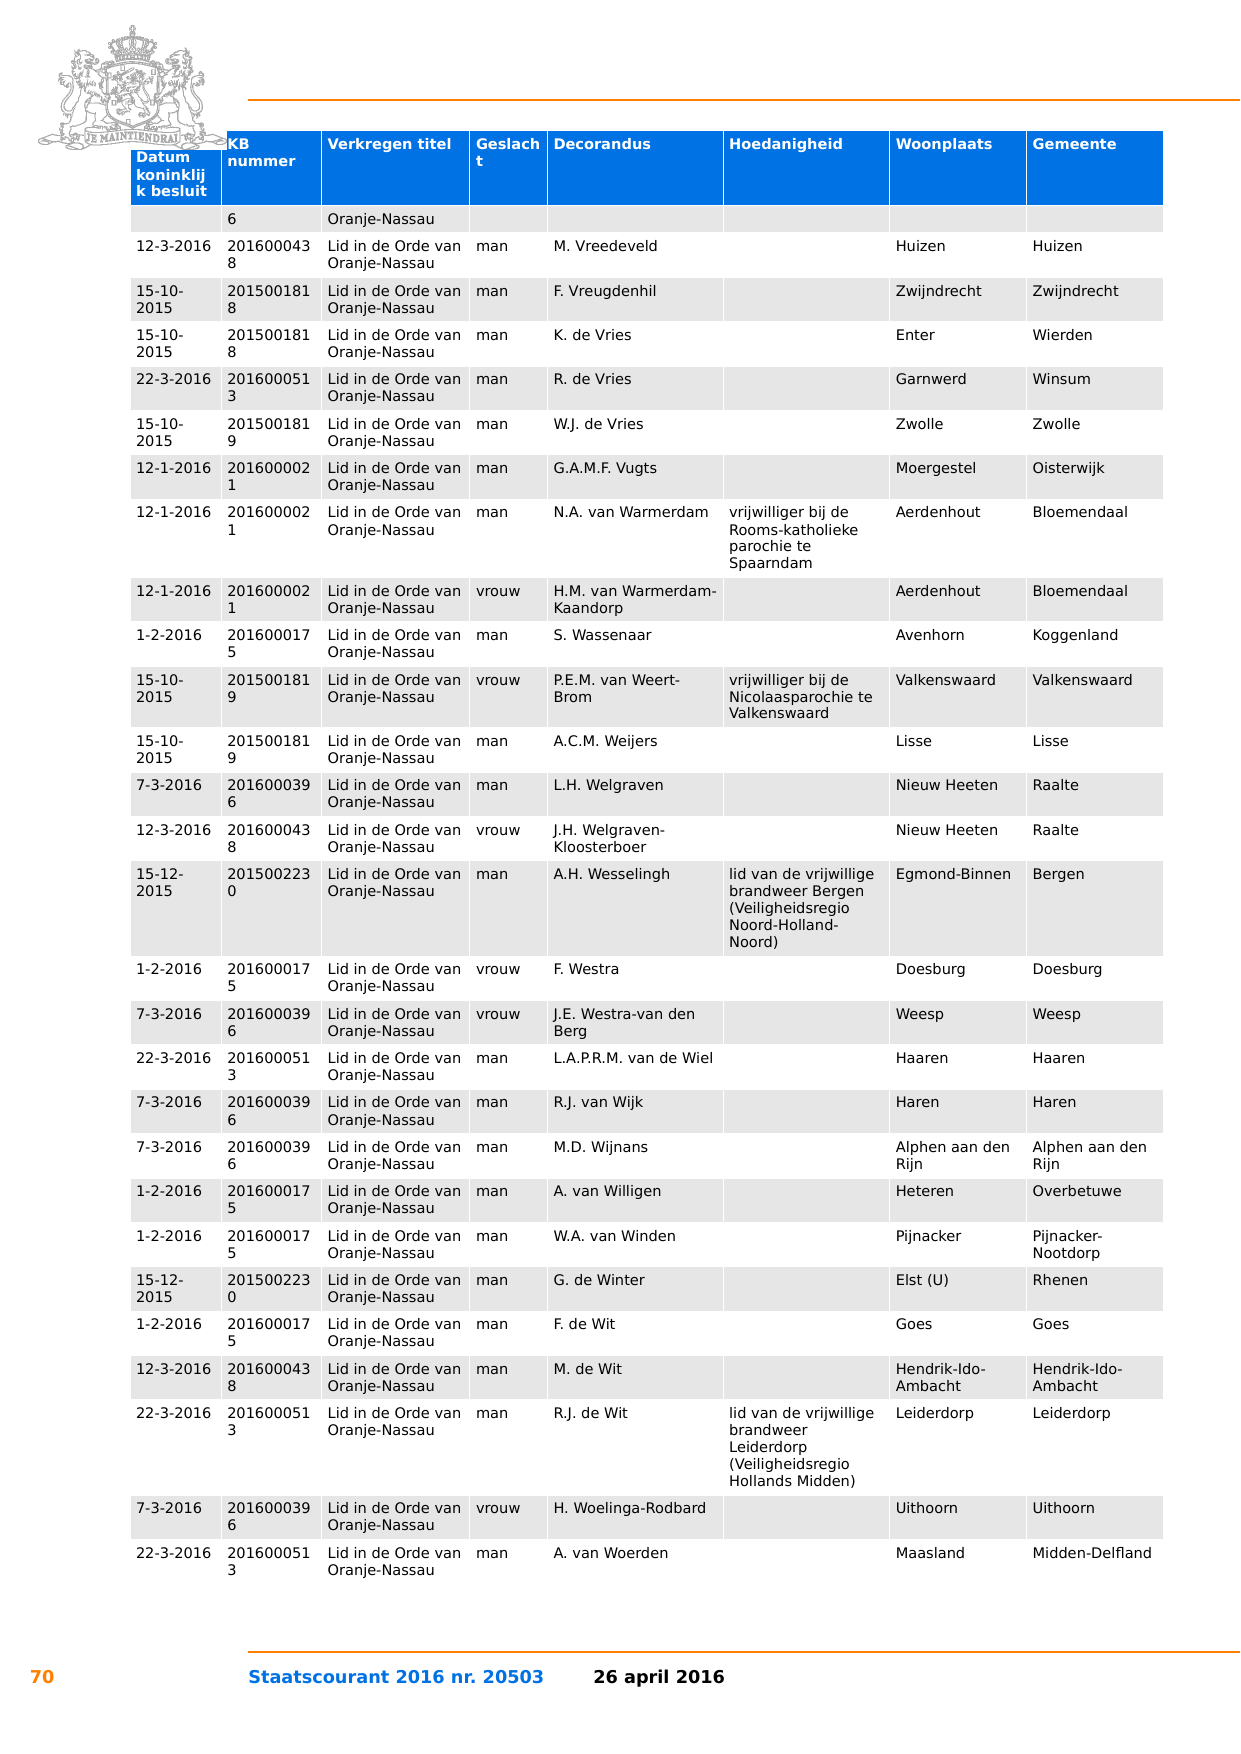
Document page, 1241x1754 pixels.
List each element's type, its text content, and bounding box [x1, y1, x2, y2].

table_cell 1-2-2016 [131, 623, 221, 666]
table_cell man [470, 322, 547, 366]
table_cell Midden-Delfland [1027, 1540, 1163, 1583]
table_cell M. Vreedeveld [548, 234, 723, 277]
table_cell Lid in de Orde van Oranje-Nassau [322, 500, 469, 577]
table_cell 6 [222, 206, 321, 232]
table_cell [724, 1045, 889, 1089]
table_cell man [470, 1045, 547, 1089]
table_cell H.M. van Warmerdam-Kaandorp [548, 578, 723, 621]
table_cell R.J. de Wit [548, 1400, 723, 1494]
table_cell [724, 322, 889, 366]
table_cell 2016000175 [222, 1312, 321, 1355]
table_cell man [470, 278, 547, 321]
table_cell man [470, 728, 547, 771]
table_cell [548, 206, 723, 232]
table_cell [724, 1496, 889, 1539]
table_cell 1-2-2016 [131, 1312, 221, 1355]
table_cell Lid in de Orde van Oranje-Nassau [322, 1267, 469, 1311]
table_cell Overbetuwe [1027, 1179, 1163, 1222]
table_cell Haaren [1027, 1045, 1163, 1089]
table_cell Enter [890, 322, 1026, 366]
table_cell Zwolle [1027, 411, 1163, 454]
table_cell vrouw [470, 667, 547, 727]
table_cell F. Vreugdenhil [548, 278, 723, 321]
table_cell Bergen [1027, 861, 1163, 956]
table_cell [724, 1179, 889, 1222]
table_cell Huizen [1027, 234, 1163, 277]
table_cell Lid in de Orde van Oranje-Nassau [322, 1356, 469, 1399]
table_cell Rhenen [1027, 1267, 1163, 1311]
table_cell 2016000513 [222, 1045, 321, 1089]
table_cell [724, 278, 889, 321]
table_cell H. Woelinga-Rodbard [548, 1496, 723, 1539]
table_cell Elst (U) [890, 1267, 1026, 1311]
table_cell [724, 728, 889, 771]
table_cell Zwijndrecht [890, 278, 1026, 321]
table_cell Alphen aan den Rijn [890, 1134, 1026, 1177]
table_cell [724, 1134, 889, 1177]
table_cell Avenhorn [890, 623, 1026, 666]
table_cell [724, 1001, 889, 1044]
table_cell R.J. van Wijk [548, 1090, 723, 1133]
table_cell 7-3-2016 [131, 1090, 221, 1133]
table_cell 15-10-2015 [131, 322, 221, 366]
table_cell Garnwerd [890, 367, 1026, 410]
table_cell [724, 1312, 889, 1355]
table_cell 12-1-2016 [131, 500, 221, 577]
table_cell [724, 623, 889, 666]
table_cell 12-3-2016 [131, 234, 221, 277]
table_cell Lisse [890, 728, 1026, 771]
table_cell [724, 206, 889, 232]
table_cell Pijnacker [890, 1223, 1026, 1266]
table_cell 1-2-2016 [131, 1179, 221, 1222]
table_cell lid van de vrijwillige brandweer Leiderdorp (Veiligheidsregio Hollands Midden) [724, 1400, 889, 1494]
table_cell Lid in de Orde van Oranje-Nassau [322, 1312, 469, 1355]
table_header Geslacht [470, 131, 547, 205]
table_cell Aerdenhout [890, 578, 1026, 621]
table_header Gemeente [1027, 131, 1163, 205]
table_cell Lid in de Orde van Oranje-Nassau [322, 817, 469, 860]
table_cell vrijwilliger bij de Rooms-katholieke parochie te Spaarndam [724, 500, 889, 577]
table_cell A.C.M. Weijers [548, 728, 723, 771]
table_cell 15-10-2015 [131, 728, 221, 771]
table_header Datum koninklijk besluit [131, 150, 221, 205]
table_header Decorandus [548, 131, 723, 205]
table_cell 2015002230 [222, 861, 321, 956]
table_cell man [470, 1312, 547, 1355]
table_cell Valkenswaard [1027, 667, 1163, 727]
table_cell 2016000396 [222, 773, 321, 816]
table_cell man [470, 773, 547, 816]
table_cell vrouw [470, 578, 547, 621]
table_cell Lid in de Orde van Oranje-Nassau [322, 773, 469, 816]
table_cell Wierden [1027, 322, 1163, 366]
table_cell 15-10-2015 [131, 411, 221, 454]
table_cell M.D. Wijnans [548, 1134, 723, 1177]
table_cell Zwijndrecht [1027, 278, 1163, 321]
table_cell [890, 206, 1026, 232]
table_cell L.H. Welgraven [548, 773, 723, 816]
table_cell man [470, 1134, 547, 1177]
table_cell Lid in de Orde van Oranje-Nassau [322, 578, 469, 621]
table_cell Lid in de Orde van Oranje-Nassau [322, 623, 469, 666]
table_cell Raalte [1027, 773, 1163, 816]
table_cell [724, 411, 889, 454]
table_header Hoedanigheid [724, 131, 889, 205]
table_cell K. de Vries [548, 322, 723, 366]
table_cell Lid in de Orde van Oranje-Nassau [322, 278, 469, 321]
table_cell M. de Wit [548, 1356, 723, 1399]
table_cell Lid in de Orde van Oranje-Nassau [322, 1134, 469, 1177]
table_cell 15-10-2015 [131, 667, 221, 727]
table_cell Nieuw Heeten [890, 817, 1026, 860]
table_cell 12-3-2016 [131, 817, 221, 860]
table_cell Oranje-Nassau [322, 206, 469, 232]
table_cell 2016000175 [222, 1223, 321, 1266]
table_cell 2015001818 [222, 322, 321, 366]
table_cell A. van Willigen [548, 1179, 723, 1222]
table_cell 12-3-2016 [131, 1356, 221, 1399]
table_cell Uithoorn [1027, 1496, 1163, 1539]
table_cell 2016000175 [222, 1179, 321, 1222]
table_cell 2016000513 [222, 1540, 321, 1583]
table_cell 2016000021 [222, 578, 321, 621]
table_cell 22-3-2016 [131, 1045, 221, 1089]
table_cell F. de Wit [548, 1312, 723, 1355]
table_cell Lid in de Orde van Oranje-Nassau [322, 455, 469, 499]
table_cell N.A. van Warmerdam [548, 500, 723, 577]
table_cell P.E.M. van Weert-Brom [548, 667, 723, 727]
table_cell Valkenswaard [890, 667, 1026, 727]
table_cell Leiderdorp [1027, 1400, 1163, 1494]
table_cell [1027, 206, 1163, 232]
table_cell [724, 1267, 889, 1311]
table_cell 12-1-2016 [131, 578, 221, 621]
table_cell 2015001818 [222, 278, 321, 321]
table_cell Haaren [890, 1045, 1026, 1089]
table_cell 22-3-2016 [131, 1400, 221, 1494]
table_cell S. Wassenaar [548, 623, 723, 666]
table_cell Haren [1027, 1090, 1163, 1133]
table_cell Lid in de Orde van Oranje-Nassau [322, 1045, 469, 1089]
table_cell Huizen [890, 234, 1026, 277]
table_cell Lid in de Orde van Oranje-Nassau [322, 728, 469, 771]
picture [38, 25, 227, 150]
table_cell J.E. Westra-van den Berg [548, 1001, 723, 1044]
table_cell 7-3-2016 [131, 1001, 221, 1044]
table_cell 2016000021 [222, 455, 321, 499]
table_cell man [470, 1223, 547, 1266]
table_cell J.H. Welgraven-Kloosterboer [548, 817, 723, 860]
table_cell Zwolle [890, 411, 1026, 454]
table_cell Lid in de Orde van Oranje-Nassau [322, 1179, 469, 1222]
table_cell Lid in de Orde van Oranje-Nassau [322, 411, 469, 454]
table_cell Weesp [1027, 1001, 1163, 1044]
table_cell Lid in de Orde van Oranje-Nassau [322, 1090, 469, 1133]
table_cell 15-12-2015 [131, 861, 221, 956]
table_cell vrouw [470, 957, 547, 1000]
table_cell man [470, 1090, 547, 1133]
table_cell Goes [1027, 1312, 1163, 1355]
table_cell Lid in de Orde van Oranje-Nassau [322, 234, 469, 277]
table_cell G.A.M.F. Vugts [548, 455, 723, 499]
table_cell Lid in de Orde van Oranje-Nassau [322, 1496, 469, 1539]
table_cell man [470, 500, 547, 577]
table_header KB nummer [222, 131, 321, 205]
table_cell W.J. de Vries [548, 411, 723, 454]
table_cell Maasland [890, 1540, 1026, 1583]
table_cell 2016000396 [222, 1496, 321, 1539]
table_cell 2015001819 [222, 667, 321, 727]
table_cell Moergestel [890, 455, 1026, 499]
table_cell R. de Vries [548, 367, 723, 410]
table_cell L.A.P.R.M. van de Wiel [548, 1045, 723, 1089]
table_cell Bloemendaal [1027, 578, 1163, 621]
table_cell F. Westra [548, 957, 723, 1000]
table_cell Aerdenhout [890, 500, 1026, 577]
table_cell Uithoorn [890, 1496, 1026, 1539]
table_cell man [470, 1356, 547, 1399]
table_cell 7-3-2016 [131, 1496, 221, 1539]
table_cell [724, 1090, 889, 1133]
table_cell man [470, 455, 547, 499]
table_cell 2016000175 [222, 623, 321, 666]
table_cell 2015001819 [222, 411, 321, 454]
table_cell [724, 817, 889, 860]
table_cell man [470, 1540, 547, 1583]
table_cell [131, 206, 221, 232]
table_cell 2016000396 [222, 1134, 321, 1177]
table_cell Lid in de Orde van Oranje-Nassau [322, 1223, 469, 1266]
table_cell [724, 773, 889, 816]
table_cell Doesburg [890, 957, 1026, 1000]
table_cell 2016000438 [222, 1356, 321, 1399]
table_cell man [470, 1400, 547, 1494]
table_cell man [470, 367, 547, 410]
table_cell [724, 367, 889, 410]
table_cell A. van Woerden [548, 1540, 723, 1583]
table_cell [724, 455, 889, 499]
table_cell 2016000396 [222, 1001, 321, 1044]
table_cell [724, 1356, 889, 1399]
table_cell Pijnacker-Nootdorp [1027, 1223, 1163, 1266]
table_cell Winsum [1027, 367, 1163, 410]
table_cell Lid in de Orde van Oranje-Nassau [322, 1400, 469, 1494]
table_cell Weesp [890, 1001, 1026, 1044]
table_cell Lid in de Orde van Oranje-Nassau [322, 667, 469, 727]
table_cell 1-2-2016 [131, 1223, 221, 1266]
table_cell Goes [890, 1312, 1026, 1355]
table_cell man [470, 623, 547, 666]
table_cell vrouw [470, 1496, 547, 1539]
table_cell 7-3-2016 [131, 773, 221, 816]
table_cell Heteren [890, 1179, 1026, 1222]
table_cell 15-10-2015 [131, 278, 221, 321]
table_cell man [470, 1179, 547, 1222]
table_cell 2016000438 [222, 817, 321, 860]
table_cell [724, 234, 889, 277]
table_cell Nieuw Heeten [890, 773, 1026, 816]
table_cell Hendrik-Ido-Ambacht [890, 1356, 1026, 1399]
table_cell Lid in de Orde van Oranje-Nassau [322, 1001, 469, 1044]
table_cell Lid in de Orde van Oranje-Nassau [322, 322, 469, 366]
table_cell 15-12-2015 [131, 1267, 221, 1311]
table_cell vrouw [470, 817, 547, 860]
table_cell vrouw [470, 1001, 547, 1044]
table_cell 2016000021 [222, 500, 321, 577]
table_cell Lid in de Orde van Oranje-Nassau [322, 367, 469, 410]
table_cell 2016000175 [222, 957, 321, 1000]
table_cell Lisse [1027, 728, 1163, 771]
table_cell 2016000513 [222, 1400, 321, 1494]
table_cell 2016000513 [222, 367, 321, 410]
table_header Woonplaats [890, 131, 1026, 205]
table_cell Hendrik-Ido-Ambacht [1027, 1356, 1163, 1399]
table_cell [724, 957, 889, 1000]
table_cell Oisterwijk [1027, 455, 1163, 499]
table_cell 2016000396 [222, 1090, 321, 1133]
table_cell W.A. van Winden [548, 1223, 723, 1266]
table_cell Lid in de Orde van Oranje-Nassau [322, 861, 469, 956]
table_cell 2015001819 [222, 728, 321, 771]
table_cell G. de Winter [548, 1267, 723, 1311]
table_cell 7-3-2016 [131, 1134, 221, 1177]
table_cell Leiderdorp [890, 1400, 1026, 1494]
table_cell lid van de vrijwillige brandweer Bergen (Veiligheidsregio Noord-Holland-Noord) [724, 861, 889, 956]
table_cell [470, 206, 547, 232]
table_cell 12-1-2016 [131, 455, 221, 499]
table_cell vrijwilliger bij de Nicolaasparochie te Valkenswaard [724, 667, 889, 727]
table_cell Doesburg [1027, 957, 1163, 1000]
table_cell 2015002230 [222, 1267, 321, 1311]
table_cell A.H. Wesselingh [548, 861, 723, 956]
table_cell Lid in de Orde van Oranje-Nassau [322, 957, 469, 1000]
table_cell Haren [890, 1090, 1026, 1133]
table_cell man [470, 411, 547, 454]
table_cell [724, 1223, 889, 1266]
table_cell 2016000438 [222, 234, 321, 277]
table_cell Raalte [1027, 817, 1163, 860]
table_cell Alphen aan den Rijn [1027, 1134, 1163, 1177]
table_cell man [470, 234, 547, 277]
table_cell man [470, 1267, 547, 1311]
table_cell [724, 578, 889, 621]
table_cell man [470, 861, 547, 956]
table_cell 22-3-2016 [131, 1540, 221, 1583]
table_cell Koggenland [1027, 623, 1163, 666]
table_cell Lid in de Orde van Oranje-Nassau [322, 1540, 469, 1583]
table_cell [724, 1540, 889, 1583]
table_cell 22-3-2016 [131, 367, 221, 410]
table_cell 1-2-2016 [131, 957, 221, 1000]
table_cell Egmond-Binnen [890, 861, 1026, 956]
table_cell Bloemendaal [1027, 500, 1163, 577]
table_header Verkregen titel [322, 131, 469, 205]
